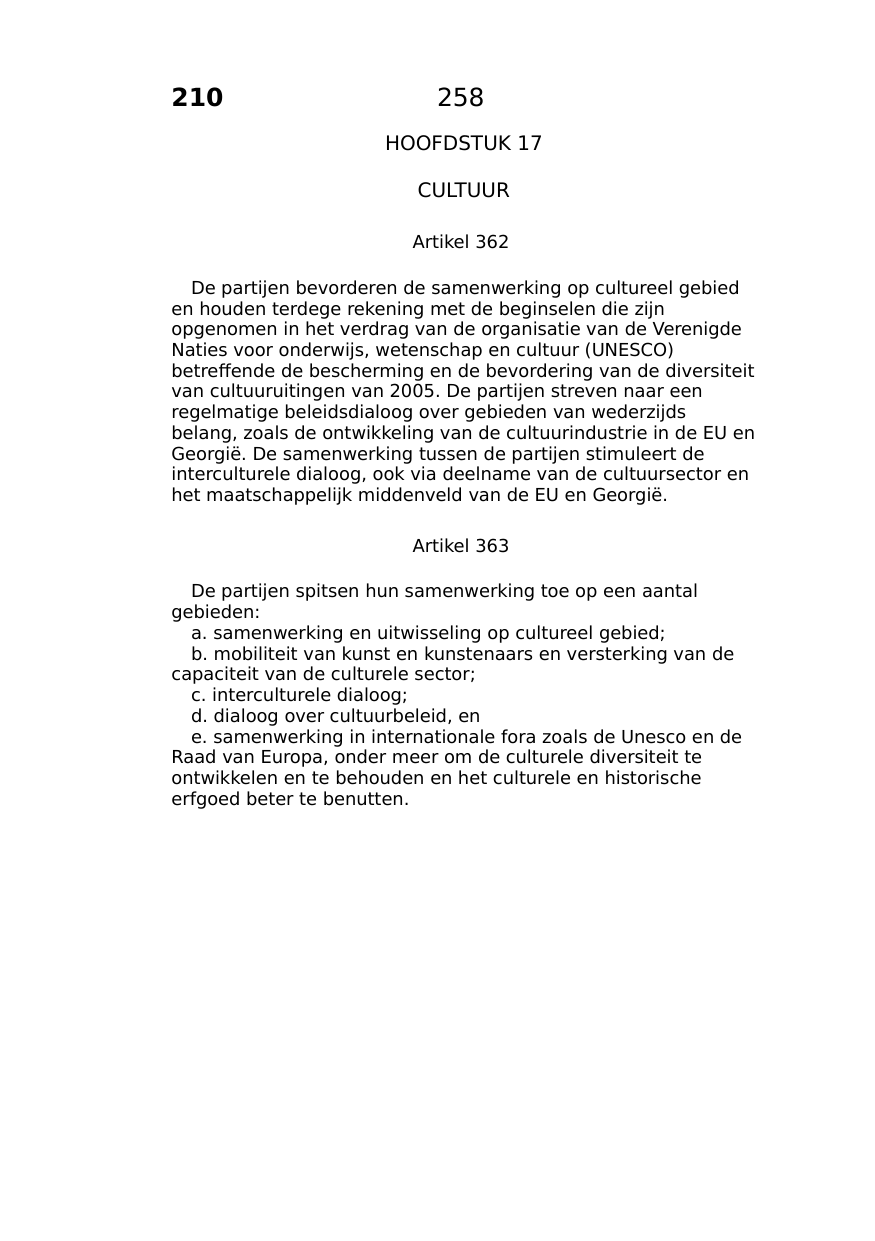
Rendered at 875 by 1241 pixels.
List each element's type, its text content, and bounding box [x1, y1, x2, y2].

text De partijen spitsen hun samenwerking toe op een aantal gebieden: [171, 581, 756, 623]
text a. samenwerking en uitwisseling op cultureel gebied; [171, 623, 756, 643]
text e. samenwerking in internationale fora zoals de Unesco en de Raad van Europa, onder meer om de culturele diversiteit te ontwikkelen en te behouden en het culturele en historische erfgoed beter te benutten. [171, 726, 756, 809]
subtitle HOOFDSTUK 17 CULTUUR [171, 132, 756, 202]
text b. mobiliteit van kunst en kunstenaars en versterking van de capaciteit van de culturele sector; [171, 643, 756, 685]
subtitle Artikel 362 [171, 232, 756, 253]
text c. interculturele dialoog; [171, 685, 756, 706]
text d. dialoog over cultuurbeleid, en [171, 706, 756, 726]
subtitle Artikel 363 [171, 536, 756, 556]
text De partijen bevorderen de samenwerking op cultureel gebied en houden terdege rekening met de beginselen die zijn opgenomen in het verdrag van de organisatie van de Verenigde Naties voor onderwijs, wetenschap en cultuur (UNESCO) betreffende de bescherming en de bevordering van de diversiteit van cultuuruitingen van 2005. De partijen streven naar een regelmatige beleidsdialoog over gebieden van wederzijds belang, zoals de ontwikkeling van de cultuurindustrie in de EU en Georgië. De samenwerking tussen de partijen stimuleert de interculturele dialoog, ook via deelname van de cultuursector en het maatschappelijk middenveld van de EU en Georgië. [171, 278, 756, 506]
